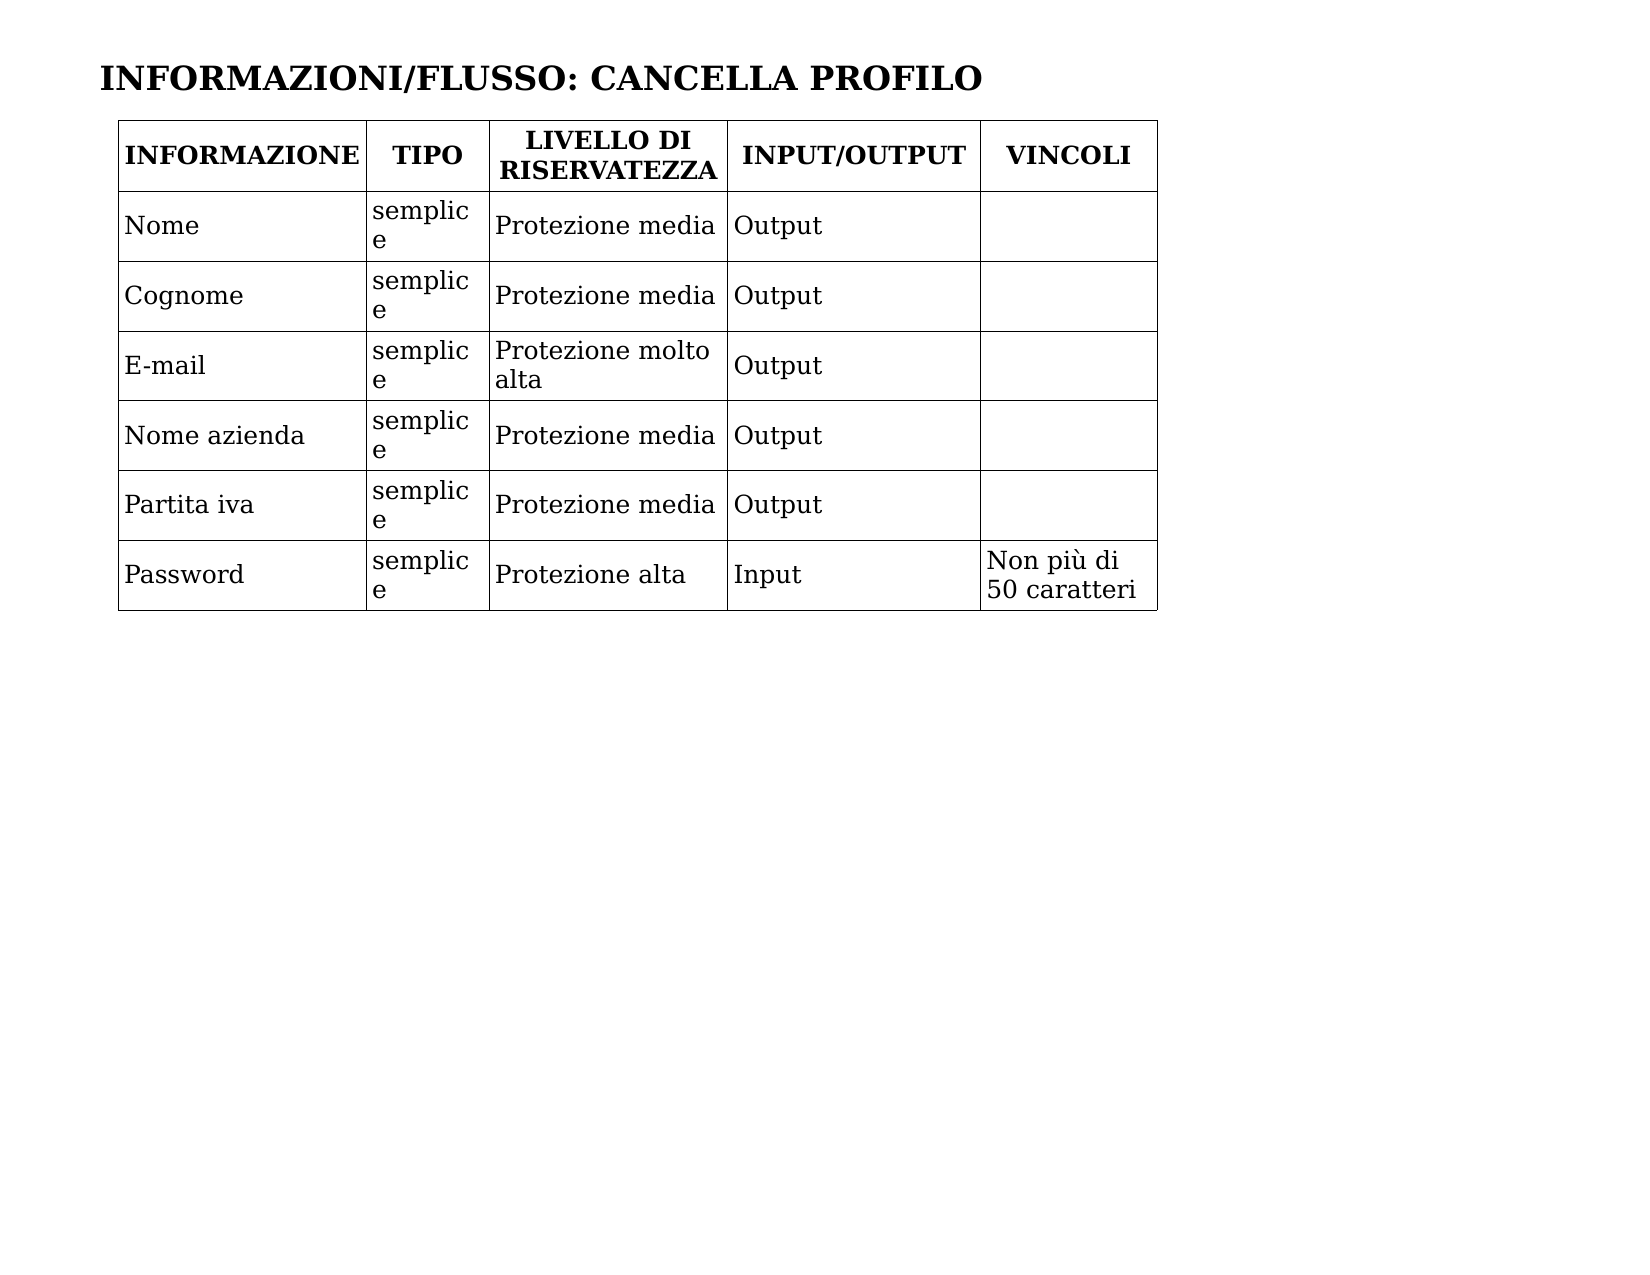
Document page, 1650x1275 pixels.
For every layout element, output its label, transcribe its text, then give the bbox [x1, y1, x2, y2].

table_cell Protezione media [490, 471, 727, 540]
table_cell Password [119, 541, 366, 610]
table_cell Output [728, 192, 980, 261]
table_cell Output [728, 401, 980, 470]
table_cell Nome azienda [119, 401, 366, 470]
table_cell Input [728, 541, 980, 610]
table_header INPUT/OUTPUT [728, 121, 980, 191]
table_cell Output [728, 332, 980, 400]
table_header TIPO [367, 121, 489, 191]
table_cell Protezione media [490, 401, 727, 470]
table_cell E-mail [119, 332, 366, 400]
table_cell Output [728, 471, 980, 540]
table_cell [981, 262, 1157, 331]
table_header INFORMAZIONE [119, 121, 366, 191]
subtitle INFORMAZIONI/FLUSSO: CANCELLA PROFILO [99, 59, 1569, 98]
table_cell semplice [367, 332, 489, 400]
table_cell semplice [367, 192, 489, 261]
table_cell Non più di 50 caratteri [981, 541, 1157, 610]
table_cell Cognome [119, 262, 366, 331]
table_cell semplice [367, 262, 489, 331]
table_cell [981, 471, 1157, 540]
table_cell Output [728, 262, 980, 331]
table_cell [981, 192, 1157, 261]
table_header LIVELLO DI RISERVATEZZA [490, 121, 727, 191]
table_header VINCOLI [981, 121, 1157, 191]
table_cell Protezione molto alta [490, 332, 727, 400]
table_cell Protezione alta [490, 541, 727, 610]
table_cell Protezione media [490, 192, 727, 261]
table_cell [981, 401, 1157, 470]
table_cell semplice [367, 471, 489, 540]
table_cell Nome [119, 192, 366, 261]
table_cell semplice [367, 401, 489, 470]
table_cell [981, 332, 1157, 400]
table_cell semplice [367, 541, 489, 610]
table_cell Partita iva [119, 471, 366, 540]
table_cell Protezione media [490, 262, 727, 331]
